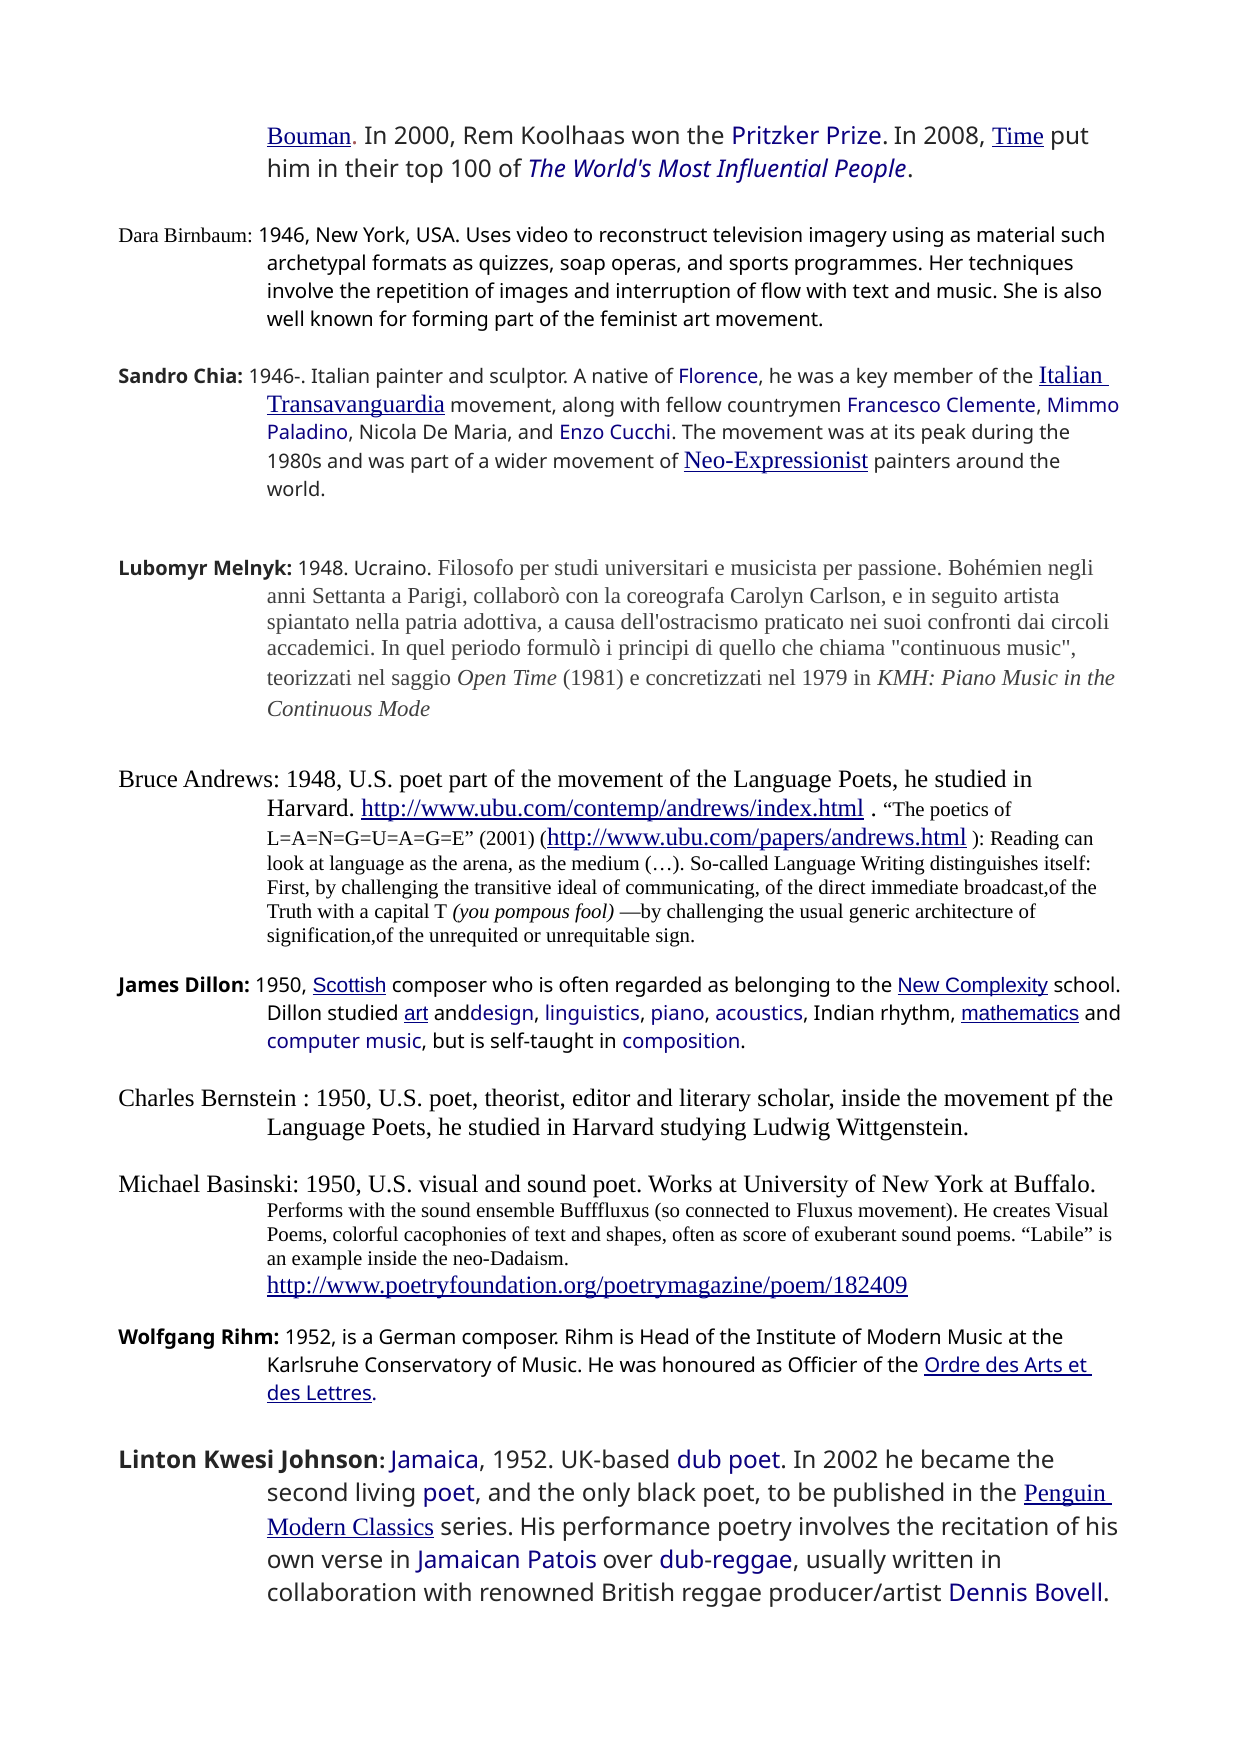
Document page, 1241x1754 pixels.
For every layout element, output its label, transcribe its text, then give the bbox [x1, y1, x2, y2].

text Bruce Andrews: 1948, U.S. poet part of the movement of the Language Poets, he studied in Harvard. http://www.ubu.com/contemp/andrews/index.html . “The poetics of L=A=N=G=U=A=G=E” (2001) (http://www.ubu.com/papers/andrews.html ): Reading can look at language as the arena, as the medium (…). So-called Language Writing distinguishes itself: First, by challenging the transitive ideal of communicating, of the direct immediate broadcast,of the Truth with a capital T (you pompous fool) —by challenging the usual generic architecture of signification,of the unrequited or unrequitable sign. [118, 764, 1122, 947]
text Linton Kwesi Johnson: Jamaica, 1952. UK-based dub poet. In 2002 he became the second living poet, and the only black poet, to be published in the Penguin Modern Classics series. His performance poetry involves the recitation of his own verse in Jamaican Patois over dub-reggae, usually written in collaboration with renowned British reggae producer/artist Dennis Bovell. [118, 1442, 1122, 1609]
text Charles Bernstein : 1950, U.S. poet, theorist, editor and literary scholar, inside the movement pf the Language Poets, he studied in Harvard studying Ludwig Wittgenstein. [118, 1083, 1122, 1140]
text Dara Birnbaum: 1946, New York, USA. Uses video to reconstruct television imagery using as material such archetypal formats as quizzes, soap operas, and sports programmes. Her techniques involve the repetition of images and interruption of flow with text and music. She is also well known for forming part of the feminist art movement. [118, 221, 1122, 332]
text James Dillon: 1950, Scottish composer who is often regarded as belonging to the New Complexity school. Dillon studied art anddesign, linguistics, piano, acoustics, Indian rhythm, mathematics and computer music, but is self-taught in composition. [118, 971, 1122, 1054]
text Sandro Chia: 1946-. Italian painter and sculptor. A native of Florence, he was a key member of the Italian Transavanguardia movement, along with fellow countrymen Francesco Clemente, Mimmo Paladino, Nicola De Maria, and Enzo Cucchi. The movement was at its peak during the 1980s and was part of a wider movement of Neo-Expressionist painters around the world. [118, 360, 1122, 502]
text Lubomyr Melnyk: 1948. Ucraino. Filosofo per studi universitari e musicista per passione. Bohémien negli anni Settanta a Parigi, collaborò con la coreografa Carolyn Carlson, e in seguito artista spiantato nella patria adottiva, a causa dell'ostracismo praticato nei suoi confronti dai circoli accademici. In quel periodo formulò i principi di quello che chiama "continuous music", teorizzati nel saggio Open Time (1981) e concretizzati nel 1979 in KMH: Piano Music in the Continuous Mode [118, 554, 1122, 723]
text Michael Basinski: 1950, U.S. visual and sound poet. Works at University of New York at Buffalo. Performs with the sound ensemble Bufffluxus (so connected to Fluxus movement). He creates Visual Poems, colorful cacophonies of text and shapes, often as score of exuberant sound poems. “Labile” is an example inside the neo-Dadaism. http://www.poetryfoundation.org/poetrymagazine/poem/182409 [118, 1169, 1122, 1299]
text Wolfgang Rihm: 1952, is a German composer. Rihm is Head of the Institute of Modern Music at the Karlsruhe Conservatory of Music. He was honoured as Officier of the Ordre des Arts et des Lettres. [118, 1323, 1122, 1406]
text Bouman. In 2000, Rem Koolhaas won the Pritzker Prize. In 2008, Time put him in their top 100 of The World's Most Influential People. [118, 118, 1122, 184]
